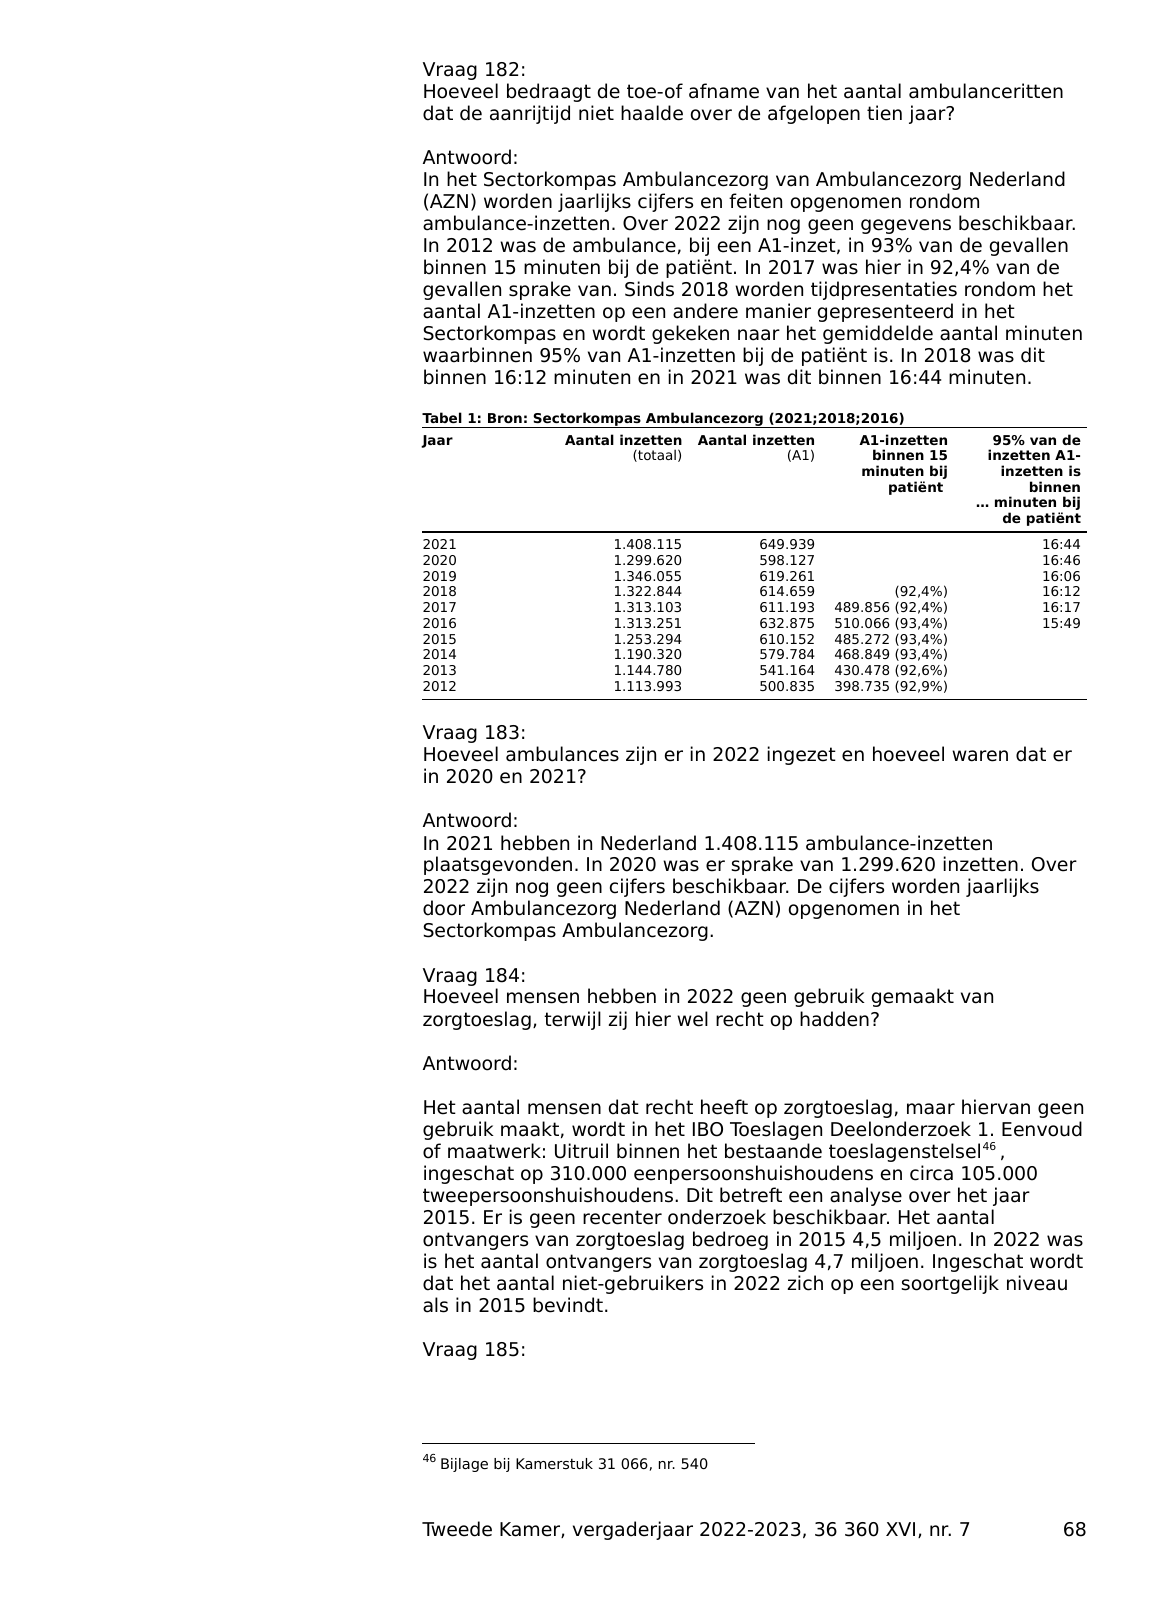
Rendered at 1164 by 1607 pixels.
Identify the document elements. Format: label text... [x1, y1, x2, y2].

text Vraag 182: [422, 59, 1087, 81]
table_cell 95% van de inzetten A1-inzetten is binnen … minuten bij de patiënt [954, 428, 1087, 531]
table_cell 16:46 [954, 553, 1087, 568]
table_cell 1.322.844 [555, 584, 688, 600]
text In 2021 hebben in Nederland 1.408.115 ambulance-inzetten plaatsgevonden. In 2020 was er sprake van 1.299.620 inzetten. Over 2022 zijn nog geen cijfers beschikbaar. De cijfers worden jaarlijks door Ambulancezorg Nederland (AZN) opgenomen in het Sectorkompas Ambulancezorg. [422, 832, 1087, 942]
text Vraag 183: [422, 722, 1087, 744]
table_cell 2012 [422, 679, 555, 699]
table_cell 2020 [422, 553, 555, 568]
table_cell 541.164 [688, 663, 821, 679]
table_cell 2021 [422, 533, 555, 553]
table_cell Aantal inzetten (A1) [688, 428, 821, 531]
text Vraag 184: [422, 964, 1087, 986]
table_cell 430.478 (92,6%) [821, 663, 954, 679]
table_cell 1.346.055 [555, 569, 688, 584]
table_cell 632.875 [688, 616, 821, 631]
table_cell A1-inzetten binnen 15 minuten bij patiënt [821, 428, 954, 531]
table_cell 1.144.780 [555, 663, 688, 679]
table_cell 468.849 (93,4%) [821, 647, 954, 663]
table_cell 16:06 [954, 569, 1087, 584]
text Antwoord: [422, 147, 1087, 169]
table_cell [821, 569, 954, 584]
text In het Sectorkompas Ambulancezorg van Ambulancezorg Nederland (AZN) worden jaarlijks cijfers en feiten opgenomen rondom ambulance-inzetten. Over 2022 zijn nog geen gegevens beschikbaar. In 2012 was de ambulance, bij een A1-inzet, in 93% van de gevallen binnen 15 minuten bij de patiënt. In 2017 was hier in 92,4% van de gevallen sprake van. Sinds 2018 worden tijdpresentaties rondom het aantal A1-inzetten op een andere manier gepresenteerd in het Sectorkompas en wordt gekeken naar het gemiddelde aantal minuten waarbinnen 95% van A1-inzetten bij de patiënt is. In 2018 was dit binnen 16:12 minuten en in 2021 was dit binnen 16:44 minuten. [422, 169, 1087, 389]
table_cell 2014 [422, 647, 555, 663]
table_cell 16:17 [954, 600, 1087, 616]
table_cell 2017 [422, 600, 555, 616]
table_cell 510.066 (93,4%) [821, 616, 954, 631]
table_cell 2018 [422, 584, 555, 600]
table_cell Aantal inzetten (totaal) [555, 428, 688, 531]
text Antwoord: [422, 810, 1087, 832]
table_cell [954, 631, 1087, 647]
text Antwoord: [422, 1053, 1087, 1074]
table_cell 2013 [422, 663, 555, 679]
table_cell 2015 [422, 631, 555, 647]
table_cell 489.856 (92,4%) [821, 600, 954, 616]
table_cell [954, 647, 1087, 663]
table_cell 1.253.294 [555, 631, 688, 647]
table_cell Jaar [422, 428, 555, 531]
table_cell 398.735 (92,9%) [821, 679, 954, 699]
table_cell 610.152 [688, 631, 821, 647]
table_cell 1.313.251 [555, 616, 688, 631]
table_cell 1.408.115 [555, 533, 688, 553]
table_cell 611.193 [688, 600, 821, 616]
table_cell 500.835 [688, 679, 821, 699]
table_cell 579.784 [688, 647, 821, 663]
text Bijlage bij Kamerstuk 31 066, nr. 540 [422, 1452, 1087, 1474]
table_cell [821, 533, 954, 553]
table_cell 1.113.993 [555, 679, 688, 699]
text Het aantal mensen dat recht heeft op zorgtoeslag, maar hiervan geen gebruik maakt, wordt in het IBO Toeslagen Deelonderzoek 1. Eenvoud of maatwerk: Uitruil binnen het bestaande toeslagenstelsel, ingeschat op 310.000 eenpersoonshuishoudens en circa 105.000 tweepersoonshuishoudens. Dit betreft een analyse over het jaar 2015. Er is geen recenter onderzoek beschikbaar. Het aantal ontvangers van zorgtoeslag bedroeg in 2015 4,5 miljoen. In 2022 was is het aantal ontvangers van zorgtoeslag 4,7 miljoen. Ingeschat wordt dat het aantal niet-gebruikers in 2022 zich op een soortgelijk niveau als in 2015 bevindt. [422, 1097, 1087, 1317]
table_cell 15:49 [954, 616, 1087, 631]
table_cell 598.127 [688, 553, 821, 568]
table_cell [954, 663, 1087, 679]
table_cell [821, 553, 954, 568]
table_cell 614.659 [688, 584, 821, 600]
table_cell [954, 679, 1087, 699]
table_cell 1.299.620 [555, 553, 688, 568]
text Vraag 185: [422, 1339, 1087, 1361]
table_cell 1.313.103 [555, 600, 688, 616]
table_cell 2019 [422, 569, 555, 584]
table_cell 16:12 [954, 584, 1087, 600]
text Hoeveel bedraagt de toe-of afname van het aantal ambulanceritten dat de aanrijtijd niet haalde over de afgelopen tien jaar? [422, 81, 1087, 125]
table_header Tabel 1: Bron: Sectorkompas Ambulancezorg (2021;2018;2016) [422, 411, 1087, 427]
text Hoeveel ambulances zijn er in 2022 ingezet en hoeveel waren dat er in 2020 en 2021? [422, 744, 1087, 788]
text Hoeveel mensen hebben in 2022 geen gebruik gemaakt van zorgtoeslag, terwijl zij hier wel recht op hadden? [422, 986, 1087, 1030]
table_cell (92,4%) [821, 584, 954, 600]
table_cell 619.261 [688, 569, 821, 584]
table_cell 485.272 (93,4%) [821, 631, 954, 647]
table_cell 649.939 [688, 533, 821, 553]
table_cell 1.190.320 [555, 647, 688, 663]
table_cell 16:44 [954, 533, 1087, 553]
table_cell 2016 [422, 616, 555, 631]
